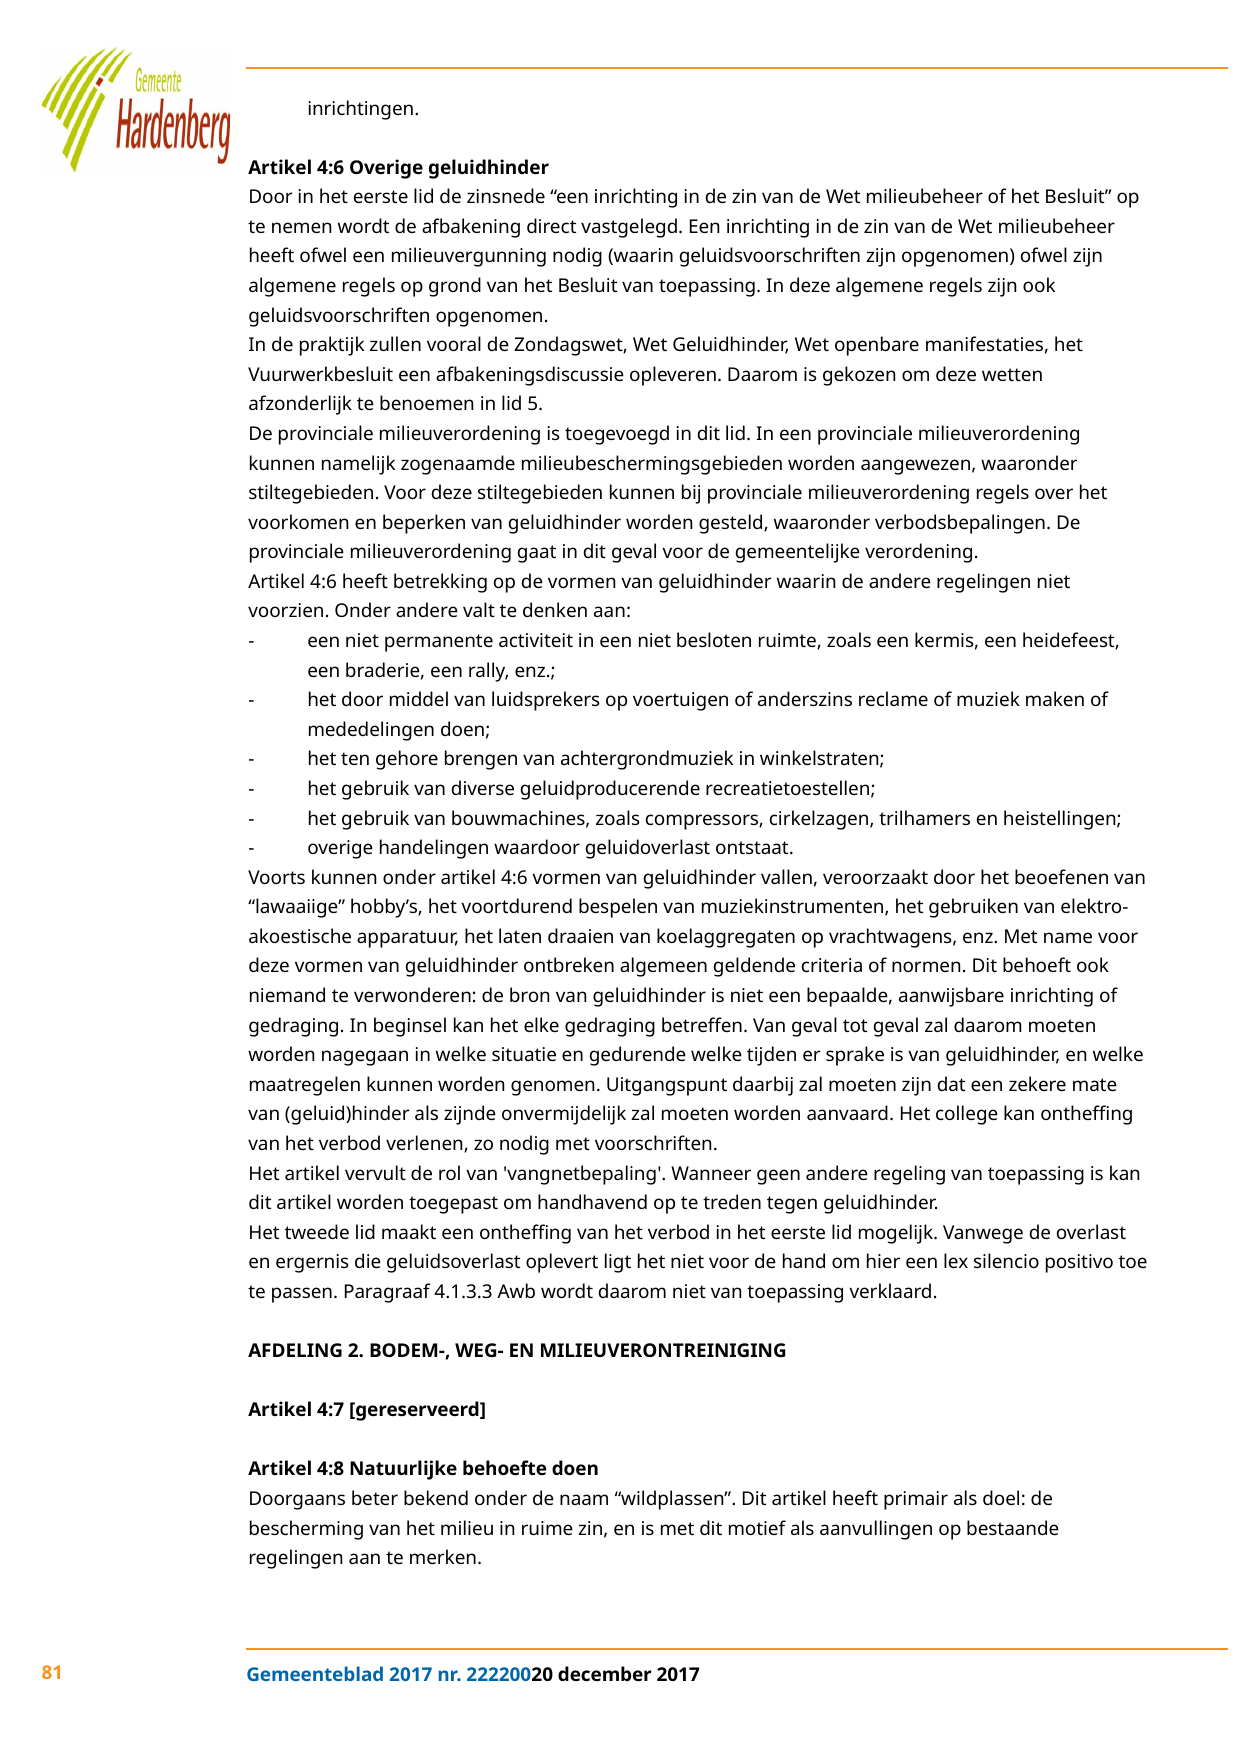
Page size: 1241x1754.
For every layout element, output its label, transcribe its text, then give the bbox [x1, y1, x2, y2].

text Het tweede lid maakt een ontheffing van het verbod in het eerste lid mogelijk. Vanwege de overlast en ergernis die geluidsoverlast oplevert ligt het niet voor de hand om hier een lex silencio positivo toe te passen. Paragraaf 4.1.3.3 Awb wordt daarom niet van toepassing verklaard. [248, 1219, 1152, 1304]
list inrichtingen. [248, 95, 1152, 121]
list het gebruik van diverse geluidproducerende recreatietoestellen; [248, 775, 1152, 801]
list het door middel van luidsprekers op voertuigen of anderszins reclame of muziek maken of mededelingen doen; [248, 686, 1152, 742]
text Doorgaans beter bekend onder de naam “wildplassen”. Dit artikel heeft primair als doel: de bescherming van het milieu in ruime zin, en is met dit motief als aanvullingen op bestaande regelingen aan te merken. [248, 1485, 1152, 1570]
text Het artikel vervult de rol van 'vangnetbepaling'. Wanneer geen andere regeling van toepassing is kan dit artikel worden toegepast om handhavend op te treden tegen geluidhinder. [248, 1160, 1152, 1215]
text Voorts kunnen onder artikel 4:6 vormen van geluidhinder vallen, veroorzaakt door het beoefenen van “lawaaiige” hobby’s, het voortdurend bespelen van muziekinstrumenten, het gebruiken van elektro-akoestische apparatuur, het laten draaien van koelaggregaten op vrachtwagens, enz. Met name voor deze vormen van geluidhinder ontbreken algemeen geldende criteria of normen. Dit behoeft ook niemand te verwonderen: de bron van geluidhinder is niet een bepaalde, aanwijsbare inrichting of gedraging. In beginsel kan het elke gedraging betreffen. Van geval tot geval zal daarom moeten worden nagegaan in welke situatie en gedurende welke tijden er sprake is van geluidhinder, en welke maatregelen kunnen worden genomen. Uitgangspunt daarbij zal moeten zijn dat een zekere mate van (geluid)hinder als zijnde onvermijdelijk zal moeten worden aanvaard. Het college kan ontheffing van het verbod verlenen, zo nodig met voorschriften. [248, 864, 1152, 1156]
text De provinciale milieuverordening is toegevoegd in dit lid. In een provinciale milieuverordening kunnen namelijk zogenaamde milieubeschermingsgebieden worden aangewezen, waaronder stiltegebieden. Voor deze stiltegebieden kunnen bij provinciale milieuverordening regels over het voorkomen en beperken van geluidhinder worden gesteld, waaronder verbodsbepalingen. De provinciale milieuverordening gaat in dit geval voor de gemeentelijke verordening. [248, 420, 1152, 564]
list het ten gehore brengen van achtergrondmuziek in winkelstraten; [248, 746, 1152, 771]
list overige handelingen waardoor geluidoverlast ontstaat. [248, 834, 1152, 860]
text Artikel 4:8 Natuurlijke behoefte doen [248, 1456, 1152, 1481]
list het gebruik van bouwmachines, zoals compressors, cirkelzagen, trilhamers en heistellingen; [248, 805, 1152, 831]
text Artikel 4:6 heeft betrekking op de vormen van geluidhinder waarin de andere regelingen niet voorzien. Onder andere valt te denken aan: [248, 568, 1152, 623]
picture [41, 47, 231, 172]
text Door in het eerste lid de zinsnede “een inrichting in de zin van de Wet milieubeheer of het Besluit” op te nemen wordt de afbakening direct vastgelegd. Een inrichting in de zin van de Wet milieubeheer heeft ofwel een milieuvergunning nodig (waarin geluidsvoorschriften zijn opgenomen) ofwel zijn algemene regels op grond van het Besluit van toepassing. In deze algemene regels zijn ook geluidsvoorschriften opgenomen. [248, 183, 1152, 328]
text Artikel 4:6 Overige geluidhinder [248, 154, 1152, 180]
text In de praktijk zullen vooral de Zondagswet, Wet Geluidhinder, Wet openbare manifestaties, het Vuurwerkbesluit een afbakeningsdiscussie opleveren. Daarom is gekozen om deze wetten afzonderlijk te benoemen in lid 5. [248, 331, 1152, 416]
text Artikel 4:7 [gereserveerd] [248, 1396, 1152, 1422]
list een niet permanente activiteit in een niet besloten ruimte, zoals een kermis, een heidefeest, een braderie, een rally, enz.; [248, 627, 1152, 683]
text AFDELING 2. BODEM-, WEG- EN MILIEUVERONTREINIGING [248, 1337, 1152, 1363]
